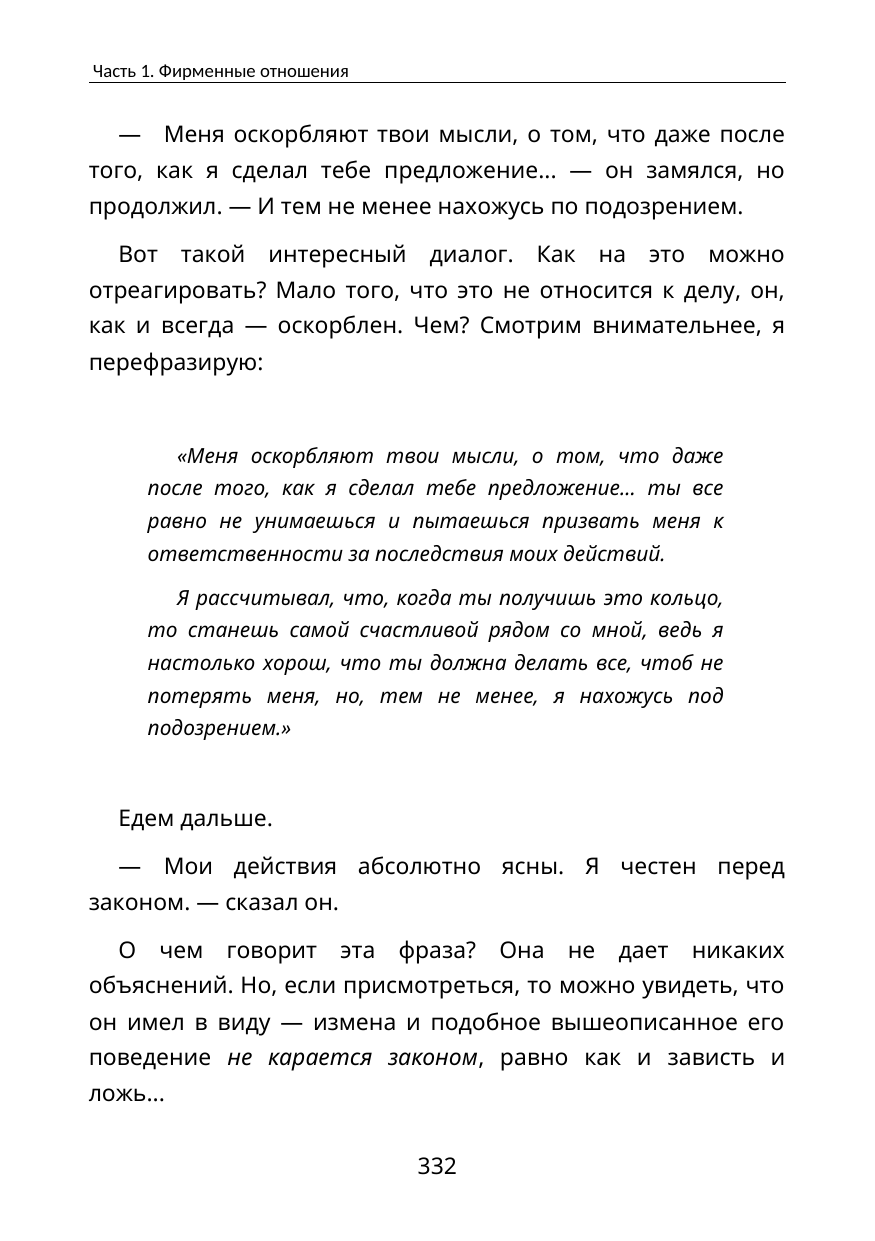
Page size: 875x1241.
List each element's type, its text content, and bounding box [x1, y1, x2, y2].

text Я рассчитывал, что, когда ты получишь это кольцо, то станешь самой счастливой рядом со мной, ведь я настолько хорош, что ты должна делать все, чтоб не потерять меня, но, тем не менее, я нахожусь под подозрением.» [147, 583, 727, 742]
list Мои действия абсолютно ясны. Я честен перед законом. — сказал он. [88, 850, 786, 917]
text Вот такой интересный диалог. Как на это можно отреагировать? Мало того, что это не относится к делу, он, как и всегда — оскорблен. Чем? Смотрим внимательнее, я перефразирую: [88, 238, 786, 377]
text О чем говорит эта фраза? Она не дает никаких объяснений. Но, если присмотреться, то можно увидеть, что он имел в виду — измена и подобное вышеописанное его поведение не карается законом, равно как и зависть и ложь... [88, 933, 786, 1108]
text Едем дальше. [88, 802, 786, 833]
list Меня оскорбляют твои мысли, о том, что даже после того, как я сделал тебе предложение... — он замялся, но продолжил. — И тем не менее нахожусь по подозрением. [88, 118, 786, 221]
text «Меня оскорбляют твои мысли, о том, что даже после того, как я сделал тебе предложение... ты все равно не унимаешься и пытаешься призвать меня к ответственности за последствия моих действий. [147, 441, 727, 567]
